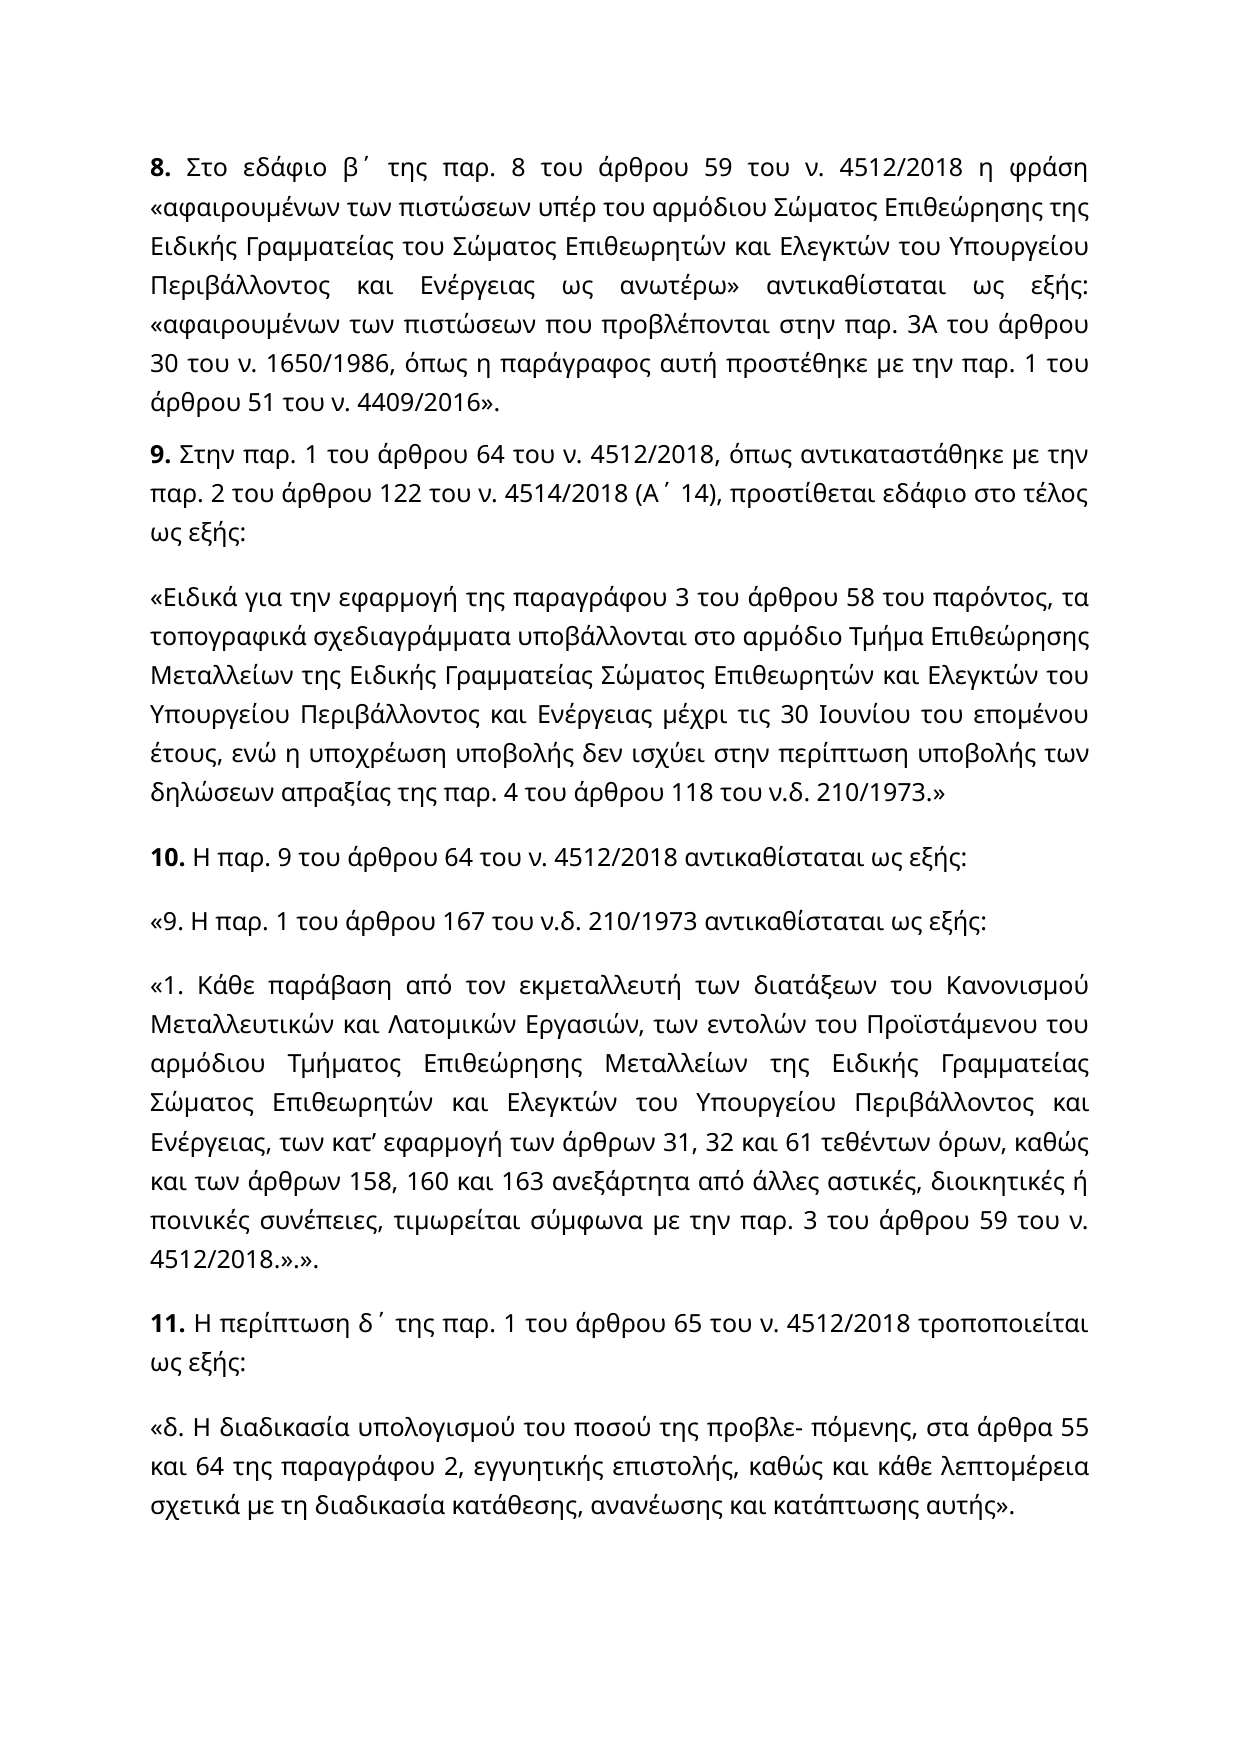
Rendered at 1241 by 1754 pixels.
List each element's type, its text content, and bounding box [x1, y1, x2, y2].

text 8. Στο εδάφιο β΄ της παρ. 8 του άρθρου 59 του ν. 4512/2018 η φράση «αφαιρουμένων των πιστώσεων υπέρ του αρμόδιου Σώματος Επιθεώρησης της Ειδικής Γραμματείας του Σώματος Επιθεωρητών και Ελεγκτών του Υπουργείου Περιβάλλοντος και Ενέργειας ως ανωτέρω» αντικαθίσταται ως εξής: «αφαιρουμένων των πιστώσεων που προβλέπονται στην παρ. 3Α του άρθρου 30 του ν. 1650/1986, όπως η παράγραφος αυτή προστέθηκε με την παρ. 1 του άρθρου 51 του ν. 4409/2016». [150, 150, 1090, 419]
text 11. Η περίπτωση δ΄ της παρ. 1 του άρθρου 65 του ν. 4512/2018 τροποποιείται ως εξής: [150, 1306, 1090, 1379]
text 10. Η παρ. 9 του άρθρου 64 του ν. 4512/2018 αντικαθίσταται ως εξής: [150, 839, 1090, 873]
text 9. Στην παρ. 1 του άρθρου 64 του ν. 4512/2018, όπως αντικαταστάθηκε με την παρ. 2 του άρθρου 122 του ν. 4514/2018 (Α΄ 14), προστίθεται εδάφιο στο τέλος ως εξής: [150, 437, 1090, 549]
text «1. Κάθε παράβαση από τον εκμεταλλευτή των διατάξεων του Κανονισμού Μεταλλευτικών και Λατομικών Εργασιών, των εντολών του Προϊστάμενου του αρμόδιου Τμήματος Επιθεώρησης Μεταλλείων της Ειδικής Γραμματείας Σώματος Επιθεωρητών και Ελεγκτών του Υπουργείου Περιβάλλοντος και Ενέργειας, των κατ’ εφαρμογή των άρθρων 31, 32 και 61 τεθέντων όρων, καθώς και των άρθρων 158, 160 και 163 ανεξάρτητα από άλλες αστικές, διοικητικές ή ποινικές συνέπειες, τιμωρείται σύμφωνα με την παρ. 3 του άρθρου 59 του ν. 4512/2018.».». [150, 967, 1090, 1276]
text «δ. Η διαδικασία υπολογισμού του ποσού της προβλε- πόμενης, στα άρθρα 55 και 64 της παραγράφου 2, εγγυητικής επιστολής, καθώς και κάθε λεπτομέρεια σχετικά με τη διαδικασία κατάθεσης, ανανέωσης και κατάπτωσης αυτής». [150, 1409, 1090, 1522]
text «Ειδικά για την εφαρμογή της παραγράφου 3 του άρθρου 58 του παρόντος, τα τοπογραφικά σχεδιαγράμματα υποβάλλονται στο αρμόδιο Τμήμα Επιθεώρησης Μεταλλείων της Ειδικής Γραμματείας Σώματος Επιθεωρητών και Ελεγκτών του Υπουργείου Περιβάλλοντος και Ενέργειας μέχρι τις 30 Ιουνίου του επομένου έτους, ενώ η υποχρέωση υποβολής δεν ισχύει στην περίπτωση υποβολής των δηλώσεων απραξίας της παρ. 4 του άρθρου 118 του ν.δ. 210/1973.» [150, 579, 1090, 809]
text «9. Η παρ. 1 του άρθρου 167 του ν.δ. 210/1973 αντικαθίσταται ως εξής: [150, 903, 1090, 937]
